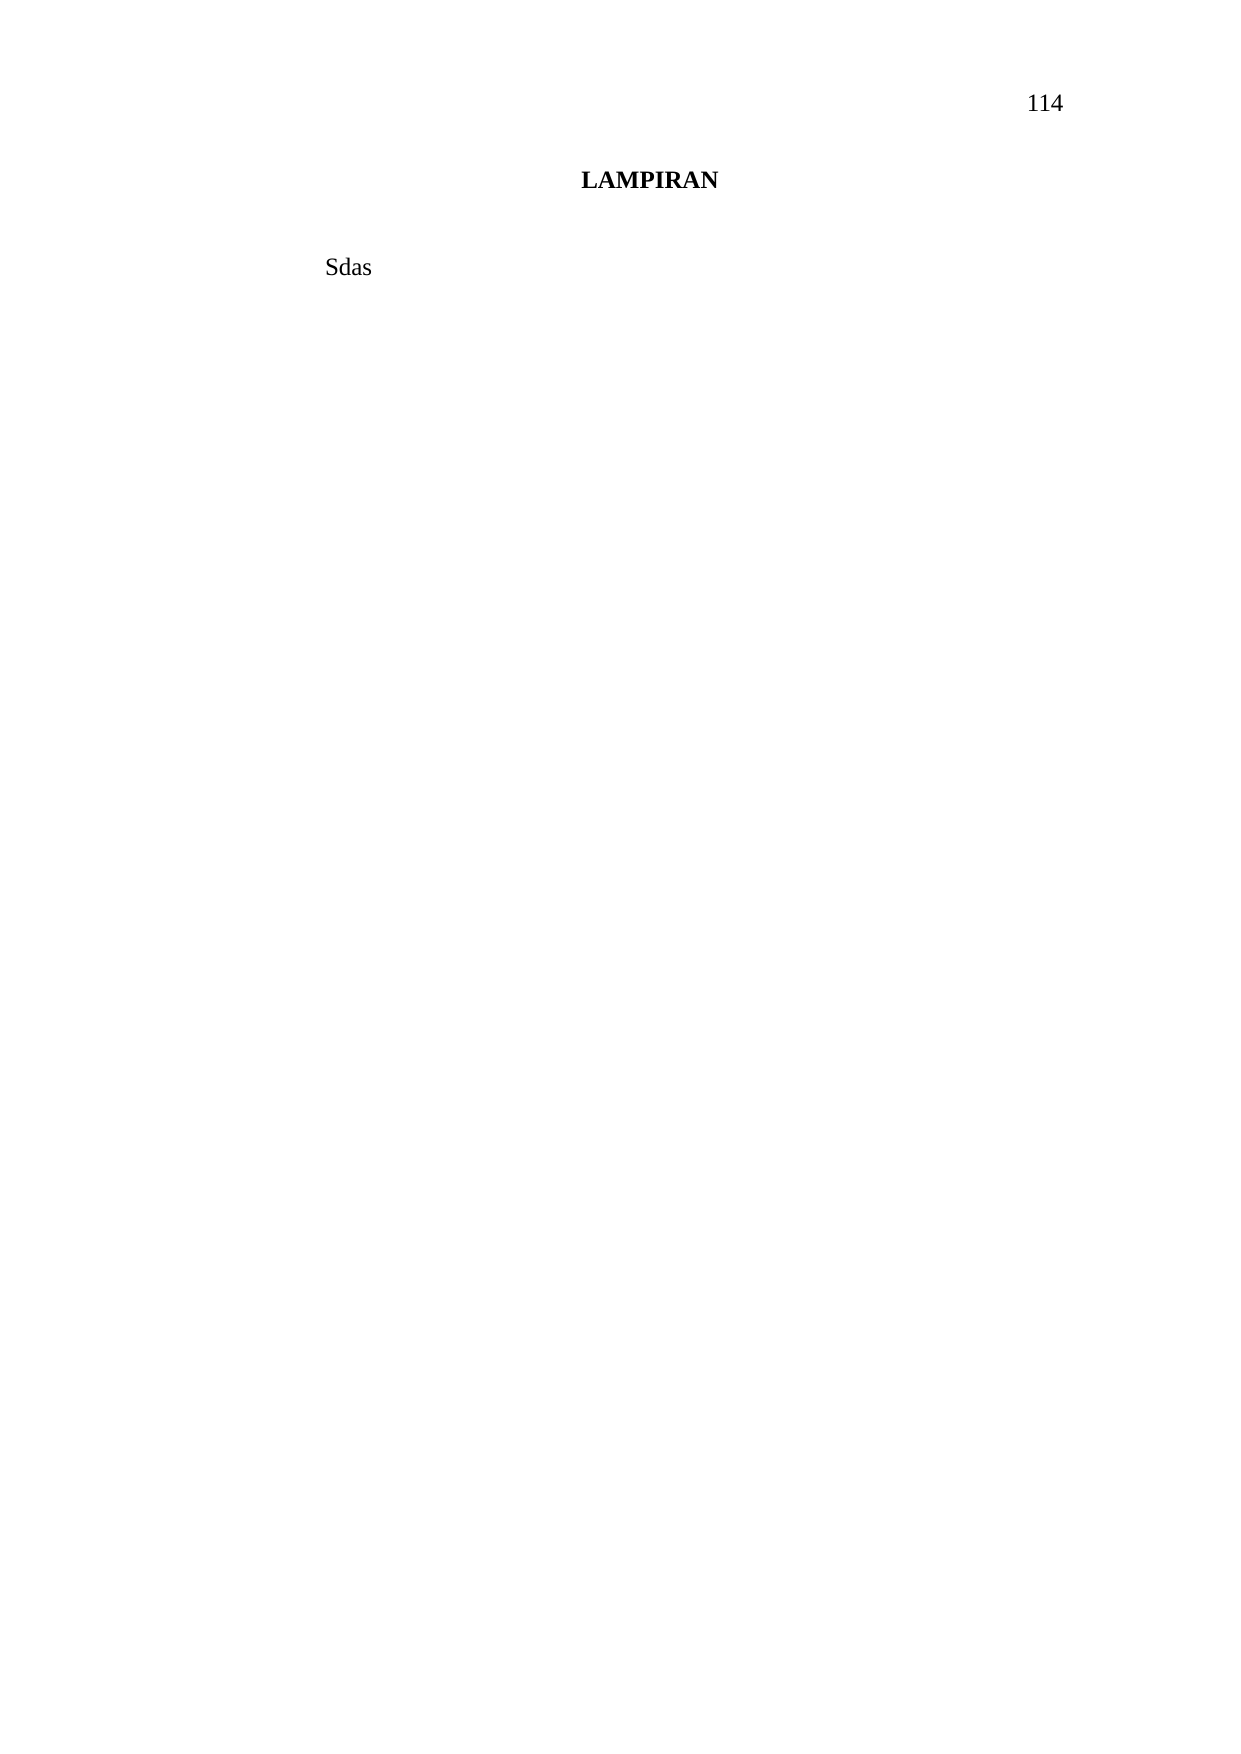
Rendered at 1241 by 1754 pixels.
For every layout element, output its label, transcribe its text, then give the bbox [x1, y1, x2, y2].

text Sdas [236, 252, 1063, 280]
subtitle LAMPIRAN [236, 165, 1063, 194]
